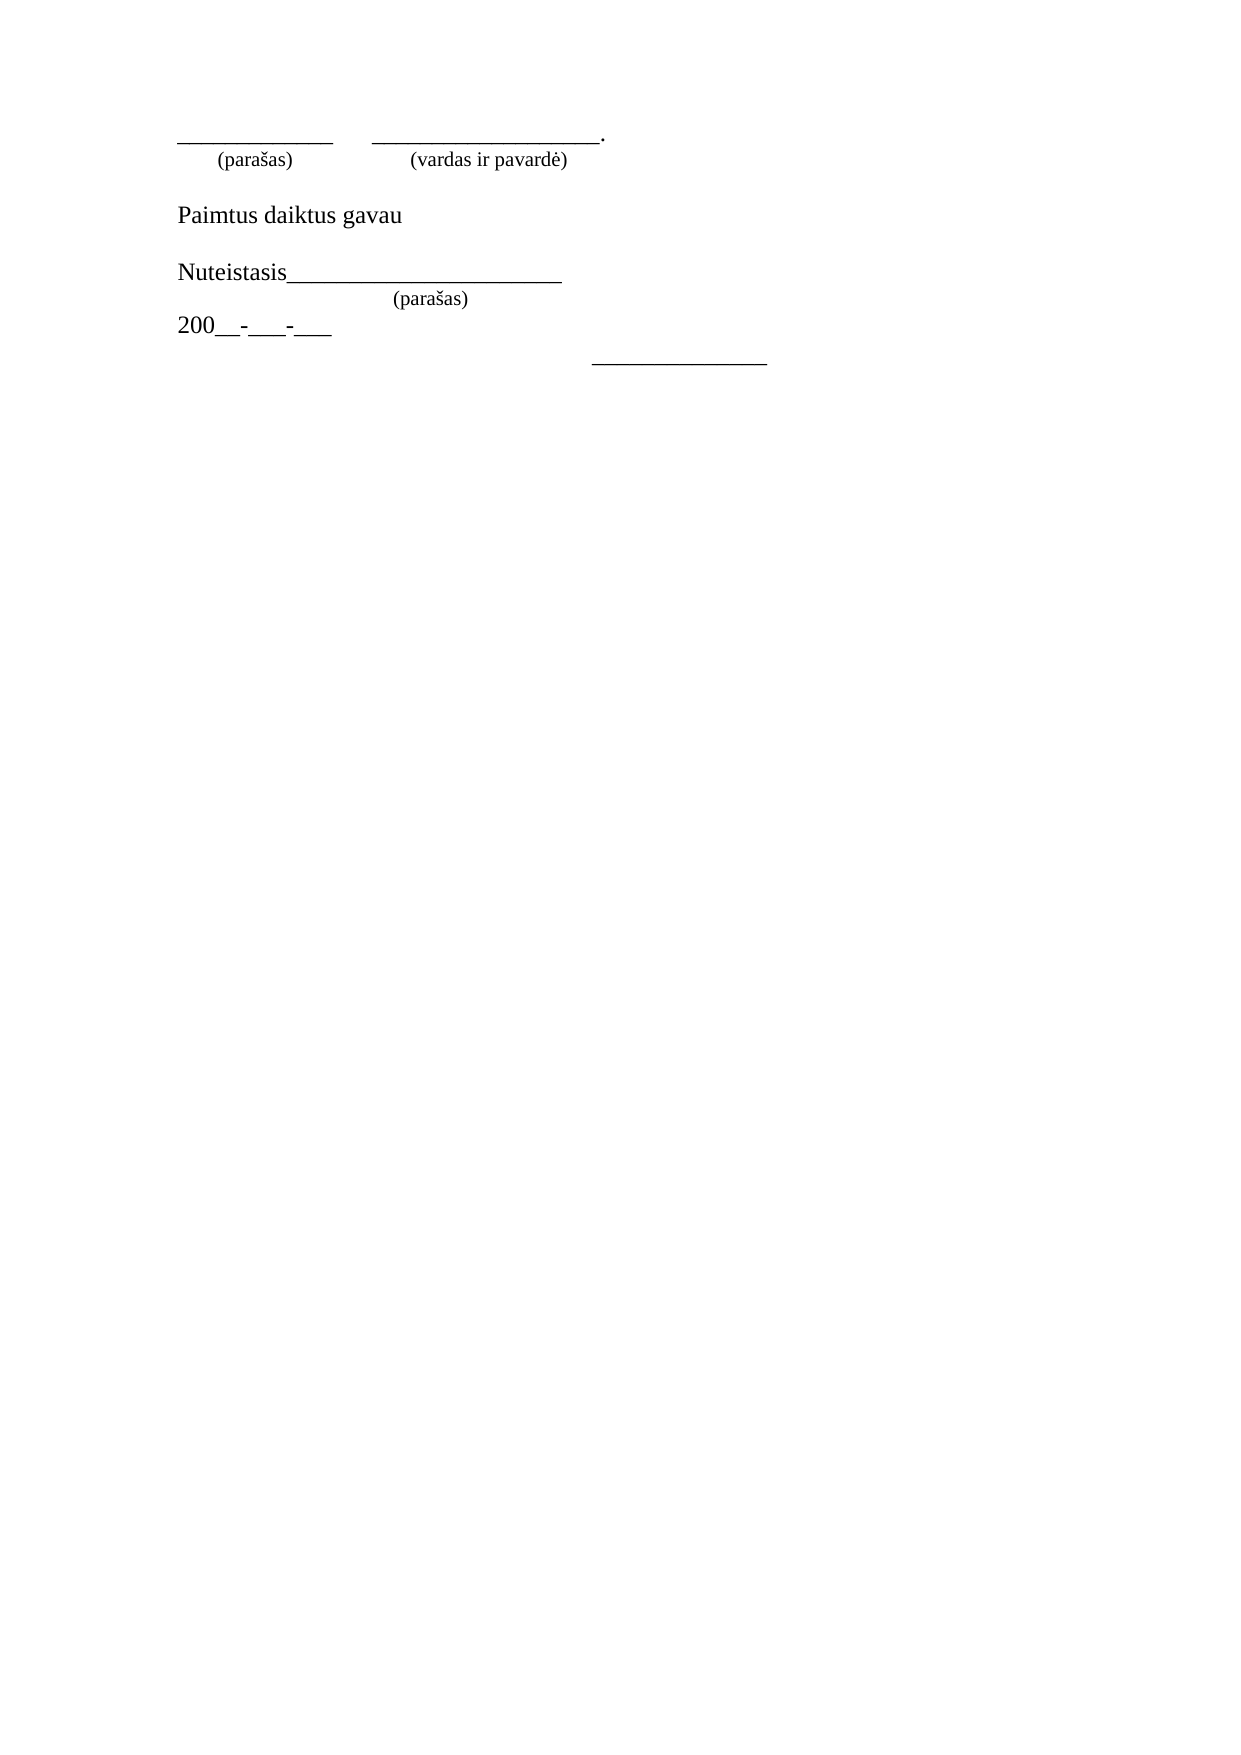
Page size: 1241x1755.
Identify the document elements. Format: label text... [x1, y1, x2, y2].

text ______________ [177, 339, 1181, 367]
text (parašas) (vardas ir pavardė) [177, 147, 1181, 171]
text 200__-___-___ [177, 310, 1181, 339]
text Paimtus daiktus gavau [177, 200, 1181, 228]
text (parašas) [177, 286, 1181, 310]
text Nuteistasis______________________ [177, 257, 1181, 286]
text . [177, 118, 1181, 147]
